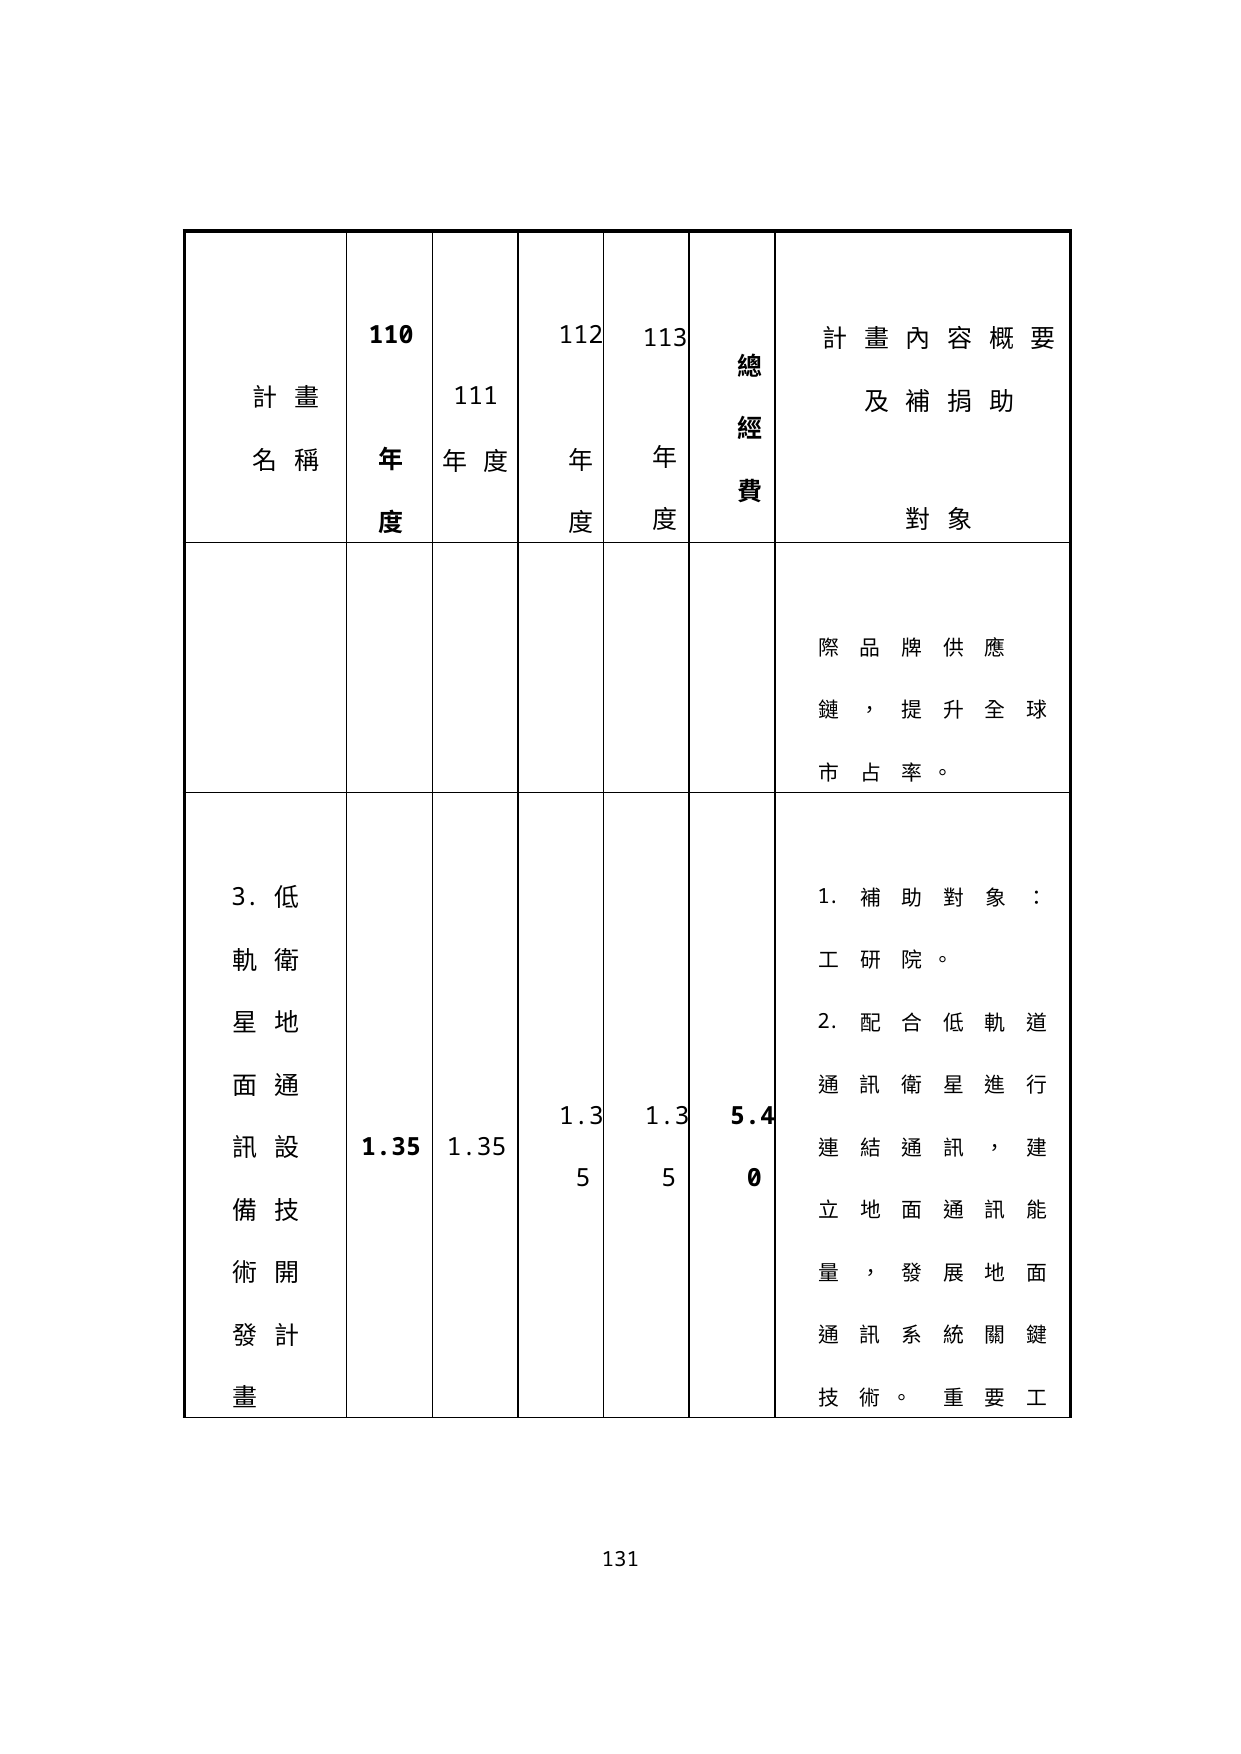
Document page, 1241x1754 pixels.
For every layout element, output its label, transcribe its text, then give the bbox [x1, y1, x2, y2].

table_cell 5.40 [690, 793, 774, 1417]
table_cell [347, 543, 432, 792]
table_header 112 年度 [519, 233, 603, 542]
table_cell [433, 543, 517, 792]
table_cell 3.低軌衛星地面通訊設備技術開發計畫 [186, 793, 346, 1417]
table_cell [604, 543, 688, 792]
table_header 計畫名稱 [186, 233, 346, 542]
table_cell 1.35 [604, 793, 688, 1417]
table_cell 1.35 [433, 793, 517, 1417]
table_cell 際品牌供應鏈，提升全球市占率。 [776, 543, 1069, 792]
table_cell [690, 543, 774, 792]
table_header 111 年度 [433, 233, 517, 542]
table_cell 1.35 [519, 793, 603, 1417]
table_header 計畫內容概要及補捐助 對象 [776, 233, 1069, 542]
table_header 總經費 [690, 233, 774, 542]
table_header 113 年度 [604, 233, 688, 542]
table_cell [519, 543, 603, 792]
table_header 110 年度 [347, 233, 432, 542]
table_cell 1.補助對象：工研院。 2.配合低軌道通訊衛星進行連結通訊，建立地面通訊能量，發展地面通訊系統關鍵技術。重要工 [776, 793, 1069, 1417]
table_cell 1.35 [347, 793, 432, 1417]
table_cell [186, 543, 346, 792]
